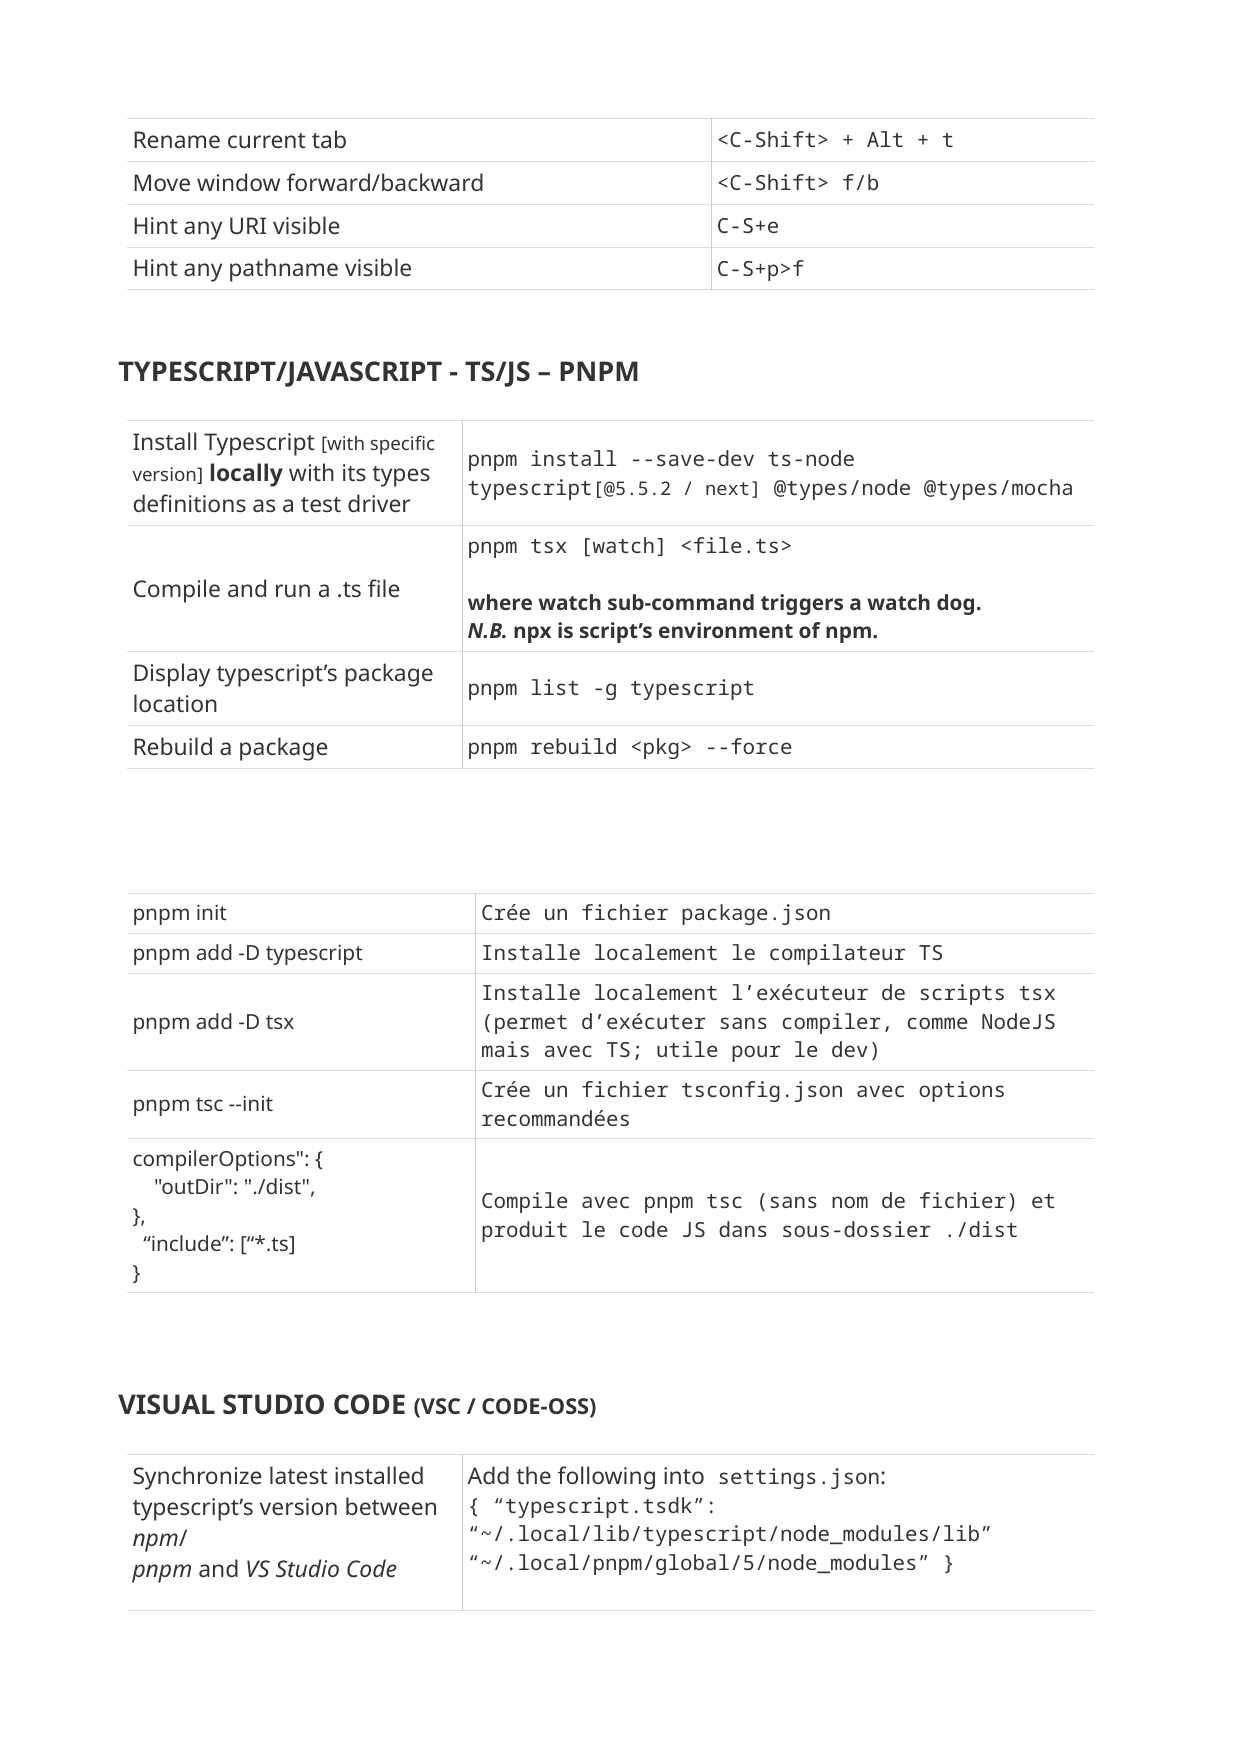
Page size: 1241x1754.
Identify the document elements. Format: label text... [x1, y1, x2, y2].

text VISUAL STUDIO CODE (VSC / CODE-OSS) [118, 1386, 1122, 1422]
table_header Install Typescript [with specific version] locally with its types definitions as a test driver [127, 421, 462, 525]
table_header Crée un fichier package.json [476, 894, 1093, 933]
table_header pnpm install --save-dev ts-node typescript[@5.5.2 / next] @types/node @types/mocha [463, 421, 1093, 525]
table_cell Compile and run a .ts file [127, 526, 462, 651]
table_cell C-S+e [712, 205, 1093, 247]
table_cell C-S+p>f [712, 248, 1093, 289]
table_cell Hint any URI visible [127, 205, 711, 247]
text TYPESCRIPT/JAVASCRIPT - TS/JS – PNPM [118, 352, 1122, 389]
table_cell Hint any pathname visible [127, 248, 711, 289]
table_header pnpm init [127, 894, 475, 933]
table_cell Installe localement l’exécuteur de scripts tsx (permet d’exécuter sans compiler, comme NodeJS mais avec TS; utile pour le dev) [476, 974, 1093, 1069]
table_header Synchronize latest installed typescript’s version between npm/ pnpm and VS Studio Code [127, 1455, 462, 1610]
table_cell pnpm tsc --init [127, 1071, 475, 1138]
table_cell <C-Shift> + Alt + t [712, 119, 1093, 161]
table_cell pnpm add -D typescript [127, 934, 475, 973]
table_cell Rename current tab [127, 119, 711, 161]
table_cell pnpm tsx [watch] <file.ts> where watch sub-command triggers a watch dog. N.B. npx is script’s environment of npm. [463, 526, 1093, 651]
table_cell Display typescript’s package location [127, 652, 462, 725]
table_cell Rebuild a package [127, 726, 462, 768]
table_cell pnpm rebuild <pkg> --force [463, 726, 1093, 768]
table_cell compilerOptions": { "outDir": "./dist", }, “include”: [“*.ts] } [127, 1139, 475, 1292]
table_cell pnpm add -D tsx [127, 974, 475, 1069]
table_cell Compile avec pnpm tsc (sans nom de fichier) et produit le code JS dans sous-dossier ./dist [476, 1139, 1093, 1292]
table_cell Move window forward/backward [127, 162, 711, 204]
table_cell Installe localement le compilateur TS [476, 934, 1093, 973]
table_cell Crée un fichier tsconfig.json avec options recommandées [476, 1071, 1093, 1138]
table_header Add the following into settings.json: { “typescript.tsdk”: “~/.local/lib/typescript/node_modules/lib” “~/.local/pnpm/global/5/node_modules” } [463, 1455, 1093, 1610]
table_cell <C-Shift> f/b [712, 162, 1093, 204]
table_cell pnpm list -g typescript [463, 652, 1093, 725]
